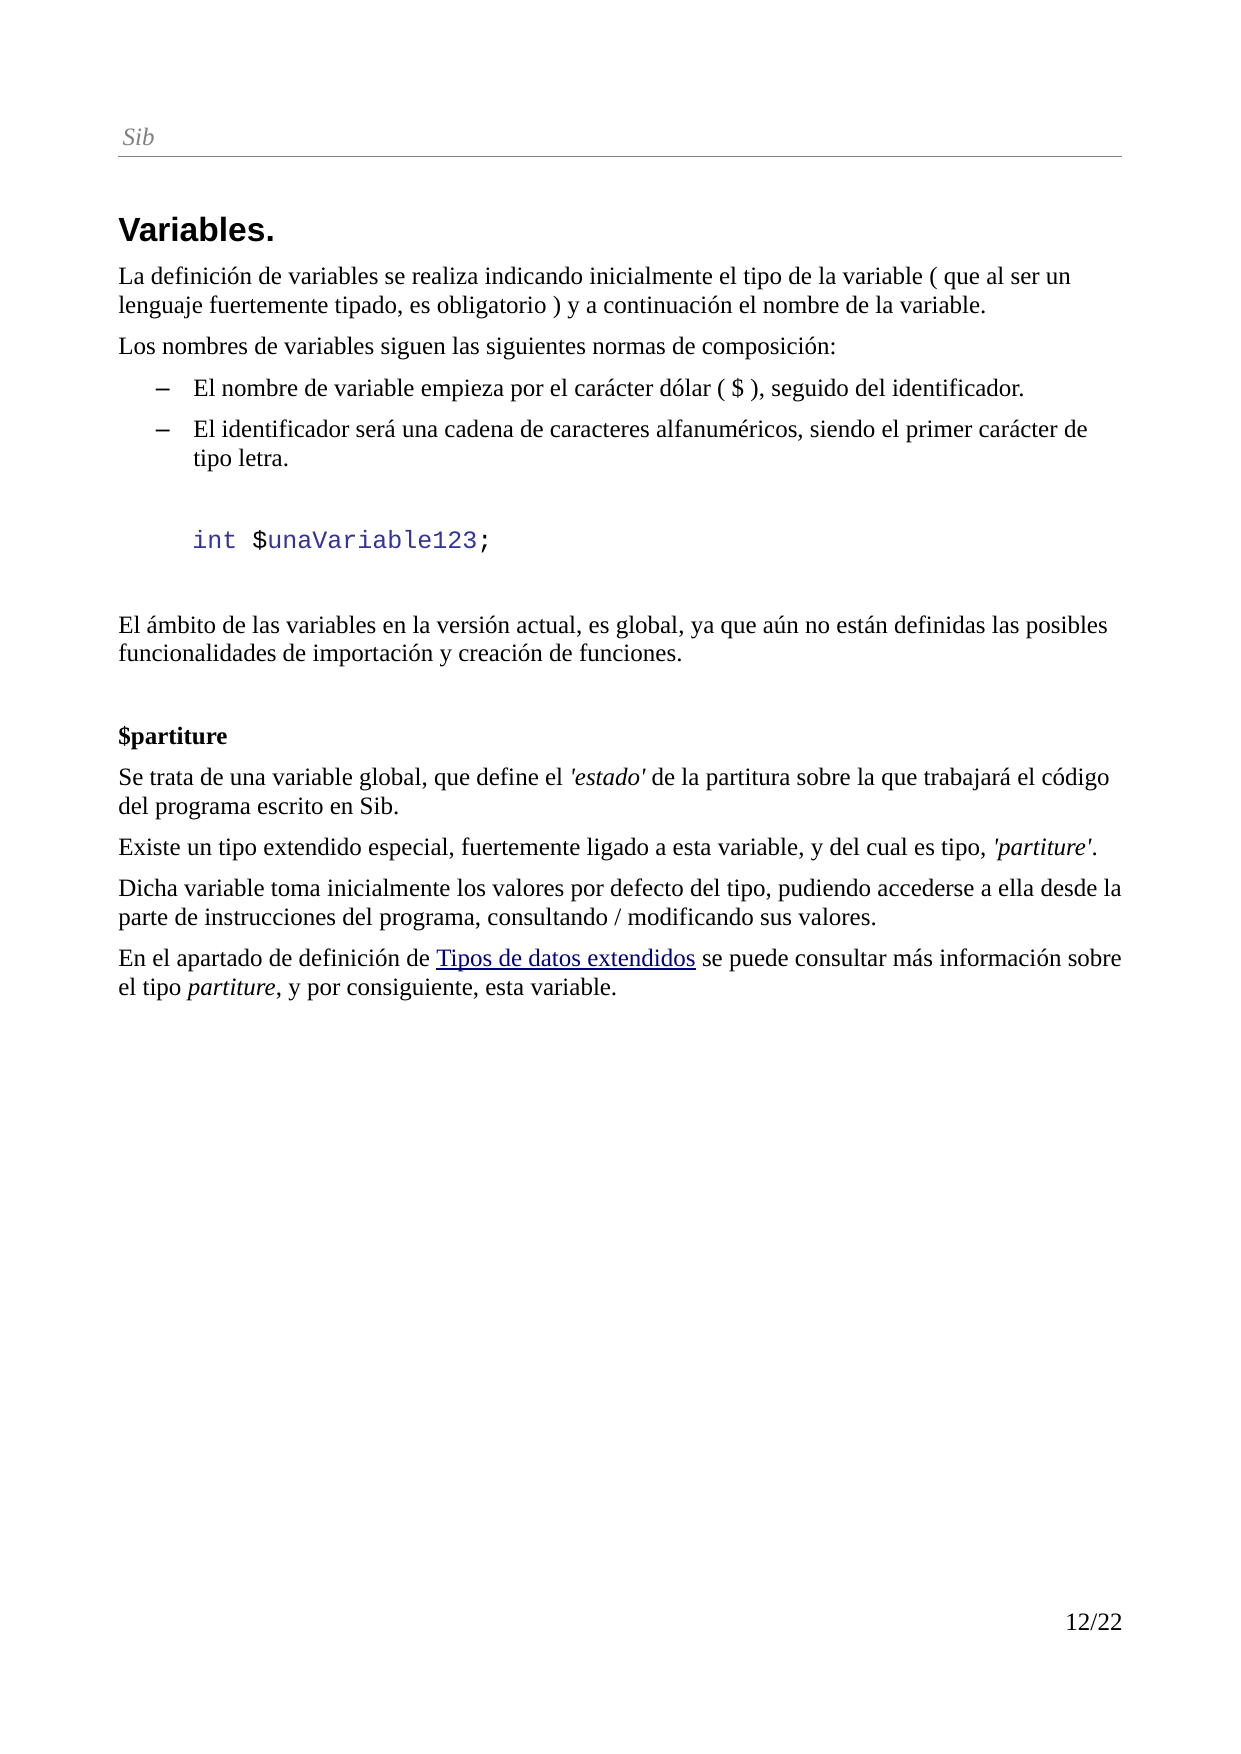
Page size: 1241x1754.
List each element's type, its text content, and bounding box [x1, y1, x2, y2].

text En el apartado de definición de Tipos de datos extendidos se puede consultar más información sobre el tipo partiture, y por consiguiente, esta variable. [118, 943, 1122, 1001]
list El identificador será una cadena de caracteres alfanuméricos, siendo el primer carácter de tipo letra. [156, 414, 1122, 471]
text Se trata de una variable global, que define el 'estado' de la partitura sobre la que trabajará el código del programa escrito en Sib. [118, 762, 1122, 820]
text Dicha variable toma inicialmente los valores por defecto del tipo, pudiendo accederse a ella desde la parte de instrucciones del programa, consultando / modificando sus valores. [118, 873, 1122, 931]
text El ámbito de las variables en la versión actual, es global, ya que aún no están definidas las posibles funcionalidades de importación y creación de funciones. [118, 610, 1122, 667]
text La definición de variables se realiza indicando inicialmente el tipo de la variable ( que al ser un lenguaje fuertemente tipado, es obligatorio ) y a continuación el nombre de la variable. [118, 261, 1122, 319]
text int $unaVariable123; [118, 525, 1122, 556]
list El nombre de variable empieza por el carácter dólar ( $ ), seguido del identificador. [156, 373, 1122, 401]
text Los nombres de variables siguen las siguientes normas de composición: [118, 331, 1122, 360]
subtitle Variables. [118, 210, 1122, 249]
text Existe un tipo extendido especial, fuertemente ligado a esta variable, y del cual es tipo, 'partiture'. [118, 832, 1122, 861]
text $partiture [118, 721, 1122, 750]
